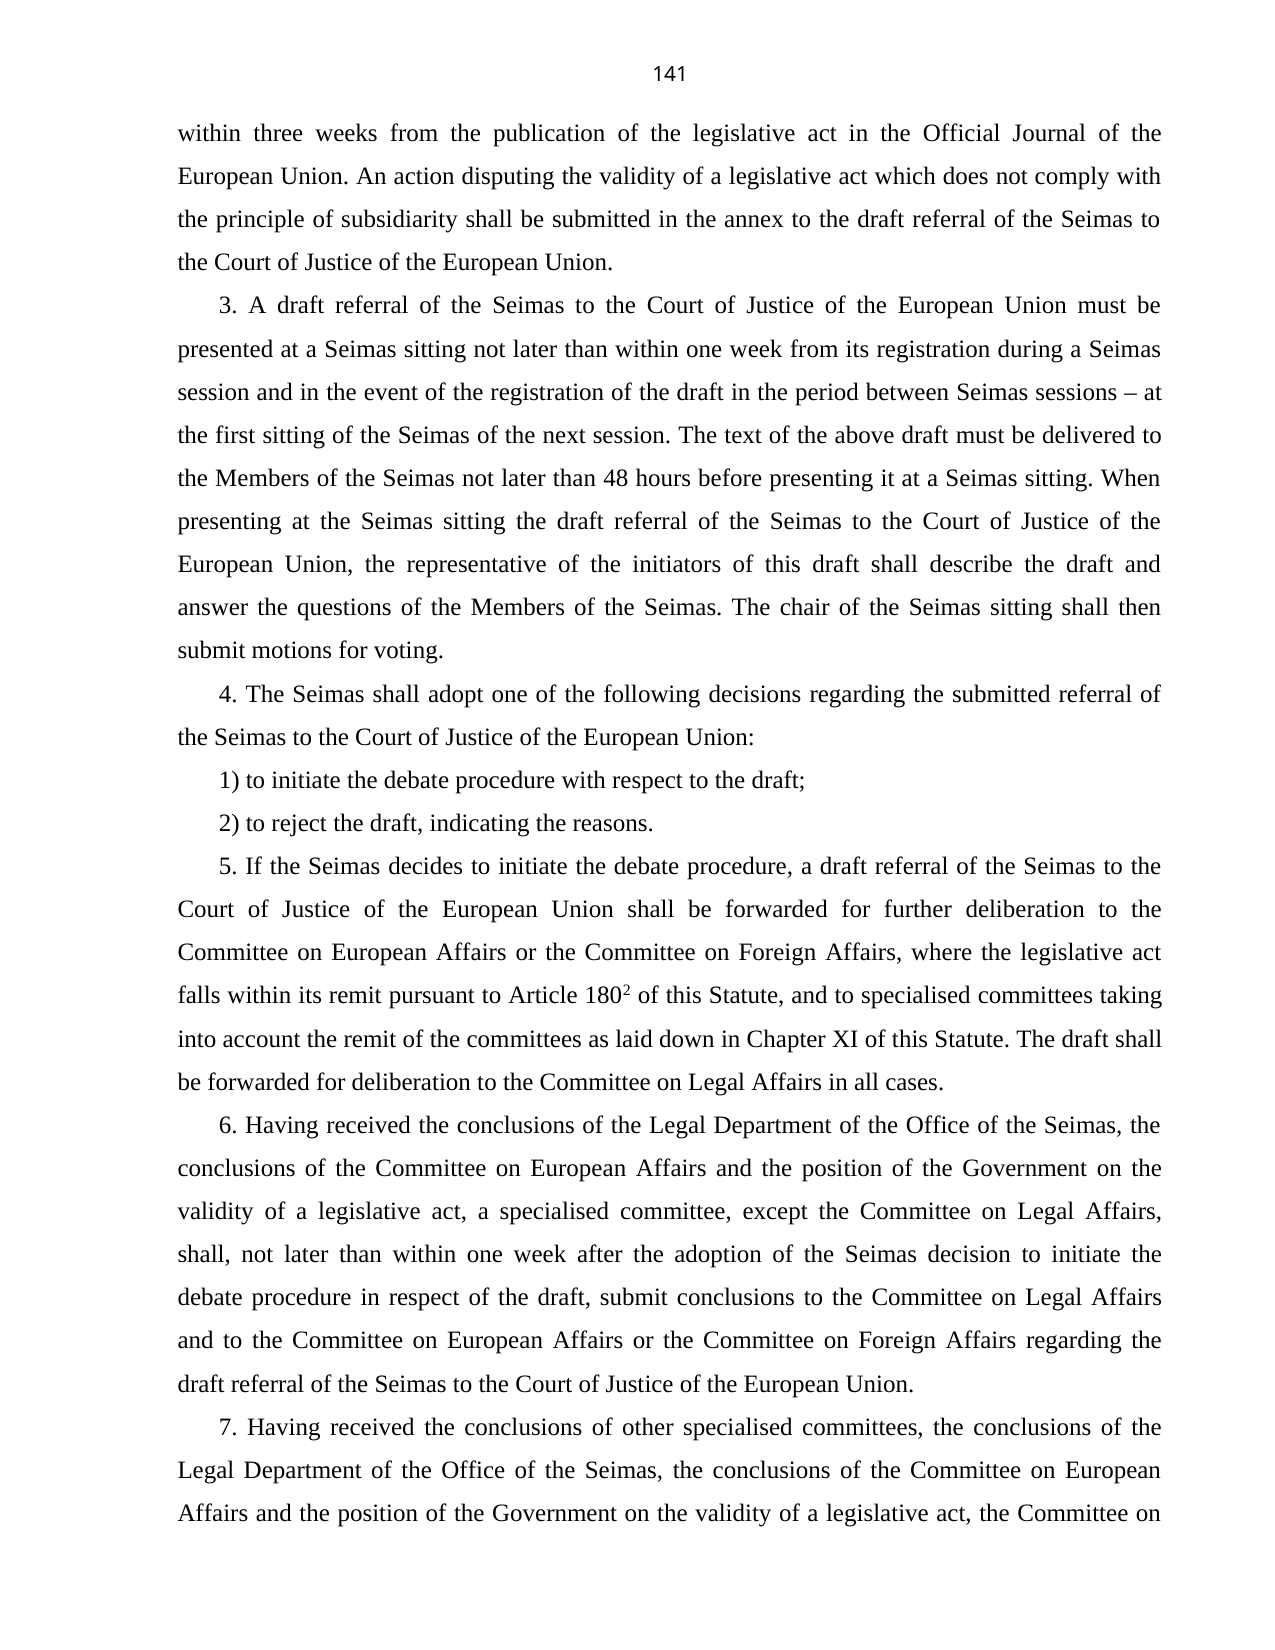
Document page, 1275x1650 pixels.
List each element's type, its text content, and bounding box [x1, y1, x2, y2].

text 7. Having received the conclusions of other specialised committees, the conclusions of the Legal Department of the Office of the Seimas, the conclusions of the Committee on European Affairs and the position of the Government on the validity of a legislative act, the Committee on [177, 1412, 1163, 1527]
text 1) to initiate the debate procedure with respect to the draft; [177, 765, 1163, 794]
text 3. A draft referral of the Seimas to the Court of Justice of the European Union must be presented at a Seimas sitting not later than within one week from its registration during a Seimas session and in the event of the registration of the draft in the period between Seimas sessions – at the first sitting of the Seimas of the next session. The text of the above draft must be delivered to the Members of the Seimas not later than 48 hours before presenting it at a Seimas sitting. When presenting at the Seimas sitting the draft referral of the Seimas to the Court of Justice of the European Union, the representative of the initiators of this draft shall describe the draft and answer the questions of the Members of the Seimas. The chair of the Seimas sitting shall then submit motions for voting. [177, 291, 1163, 664]
text 5. If the Seimas decides to initiate the debate procedure, a draft referral of the Seimas to the Court of Justice of the European Union shall be forwarded for further deliberation to the Committee on European Affairs or the Committee on Foreign Affairs, where the legislative act falls within its remit pursuant to Article 1802 of this Statute, and to specialised committees taking into account the remit of the committees as laid down in Chapter XI of this Statute. The draft shall be forwarded for deliberation to the Committee on Legal Affairs in all cases. [177, 851, 1163, 1096]
text 2) to reject the draft, indicating the reasons. [177, 808, 1163, 837]
text 4. The Seimas shall adopt one of the following decisions regarding the submitted referral of the Seimas to the Court of Justice of the European Union: [177, 679, 1163, 751]
text within three weeks from the publication of the legislative act in the Official Journal of the European Union. An action disputing the validity of a legislative act which does not comply with the principle of subsidiarity shall be submitted in the annex to the draft referral of the Seimas to the Court of Justice of the European Union. [177, 118, 1163, 276]
text 6. Having received the conclusions of the Legal Department of the Office of the Seimas, the conclusions of the Committee on European Affairs and the position of the Government on the validity of a legislative act, a specialised committee, except the Committee on Legal Affairs, shall, not later than within one week after the adoption of the Seimas decision to initiate the debate procedure in respect of the draft, submit conclusions to the Committee on Legal Affairs and to the Committee on European Affairs or the Committee on Foreign Affairs regarding the draft referral of the Seimas to the Court of Justice of the European Union. [177, 1110, 1163, 1397]
